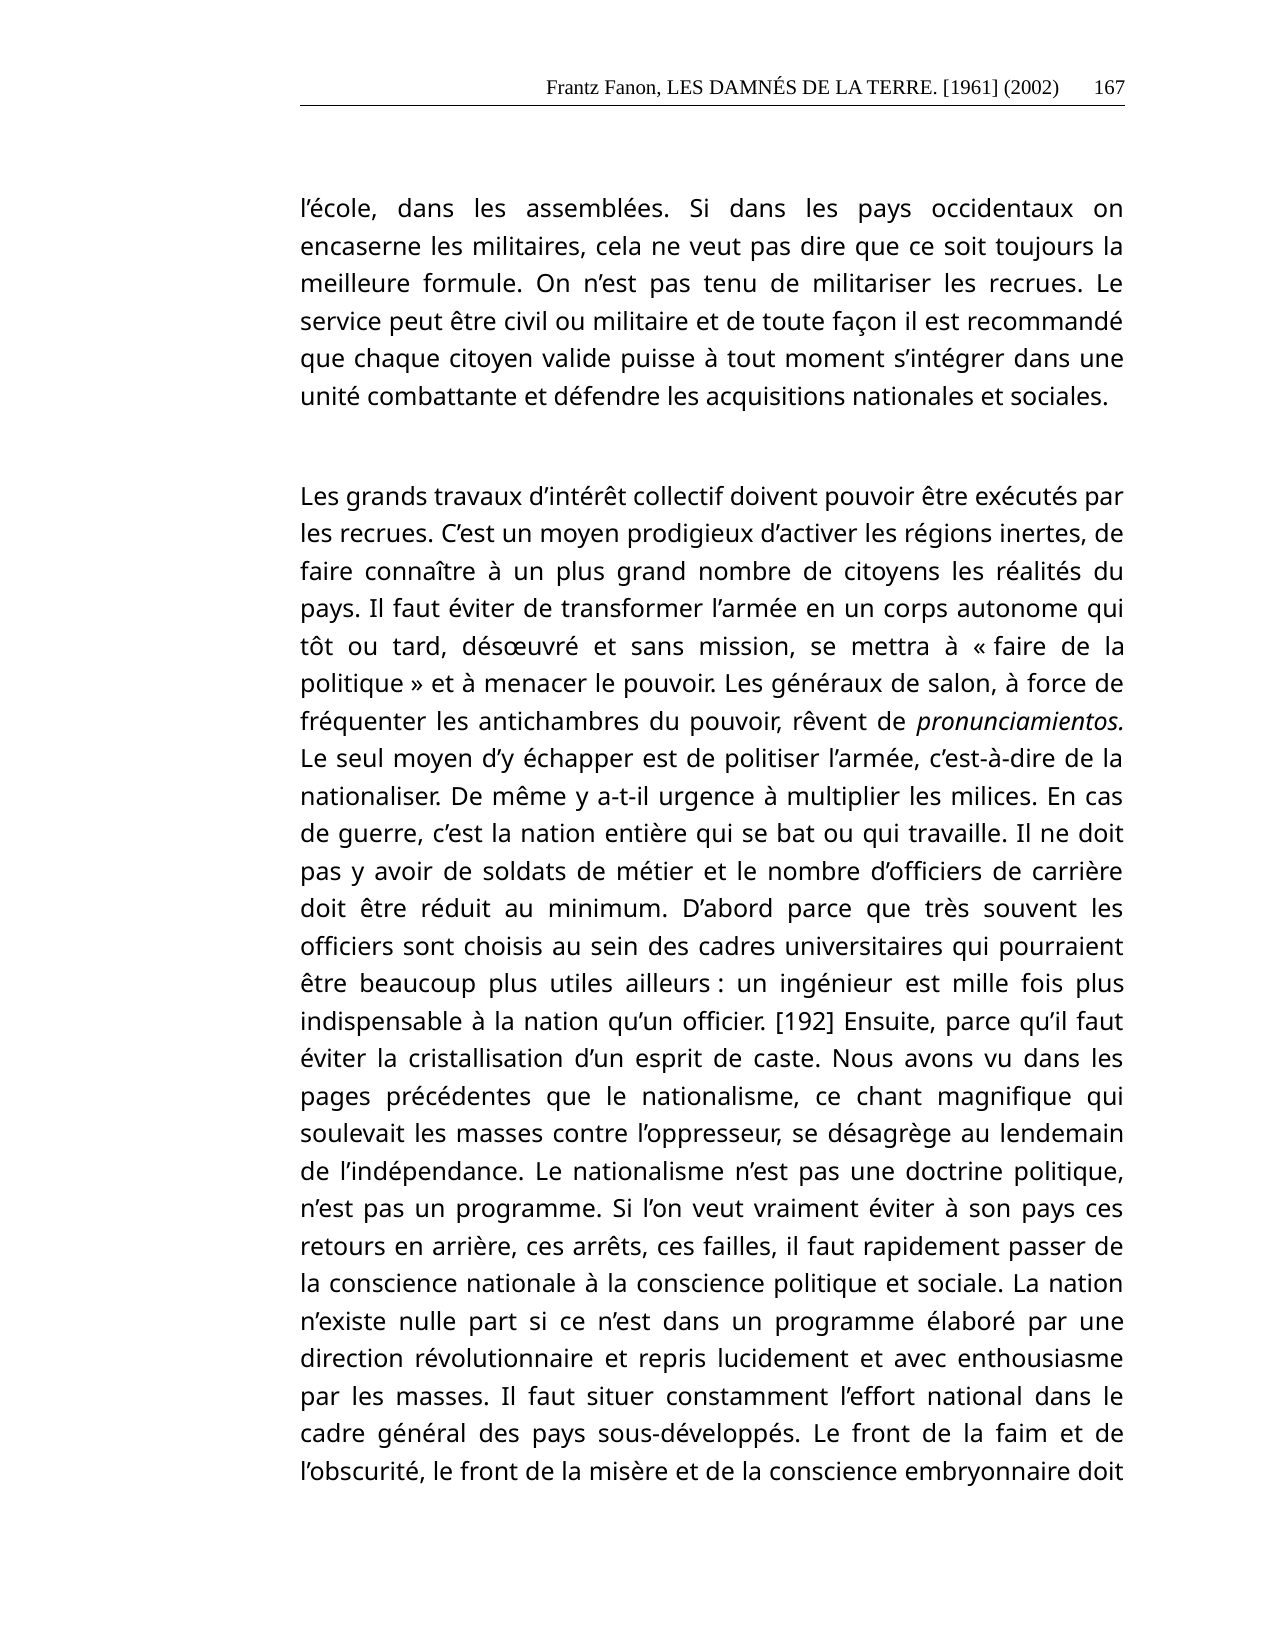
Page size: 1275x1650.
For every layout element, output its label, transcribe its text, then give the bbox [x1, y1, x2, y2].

text l’école, dans les assemblées. Si dans les pays occidentaux on encaserne les militaires, cela ne veut pas dire que ce soit toujours la meilleure formule. On n’est pas tenu de militariser les recrues. Le service peut être civil ou militaire et de toute façon il est recommandé que chaque citoyen valide puisse à tout moment s’intégrer dans une unité combattante et défendre les acquisitions nationales et sociales. [300, 187, 1125, 412]
text Les grands travaux d’intérêt collectif doivent pouvoir être exécutés par les recrues. C’est un moyen prodigieux d’activer les régions inertes, de faire connaître à un plus grand nombre de citoyens les réalités du pays. Il faut éviter de transformer l’armée en un corps autonome qui tôt ou tard, désœuvré et sans mission, se mettra à « faire de la politique » et à menacer le pouvoir. Les généraux de salon, à force de fréquenter les antichambres du pouvoir, rêvent de pronunciamientos. Le seul moyen d’y échapper est de politiser l’armée, c’est-à-dire de la nationaliser. De même y a-t-il urgence à multiplier les milices. En cas de guerre, c’est la nation entière qui se bat ou qui travaille. Il ne doit pas y avoir de soldats de métier et le nombre d’officiers de carrière doit être réduit au minimum. D’abord parce que très souvent les officiers sont choisis au sein des cadres universitaires qui pourraient être beaucoup plus utiles ailleurs : un ingénieur est mille fois plus indispensable à la nation qu’un officier. [192] Ensuite, parce qu’il faut éviter la cristallisation d’un esprit de caste. Nous avons vu dans les pages précédentes que le nationalisme, ce chant magnifique qui soulevait les masses contre l’oppresseur, se désagrège au lendemain de l’indépendance. Le nationalisme n’est pas une doctrine politique, n’est pas un programme. Si l’on veut vraiment éviter à son pays ces retours en arrière, ces arrêts, ces failles, il faut rapidement passer de la conscience nationale à la conscience politique et sociale. La nation n’existe nulle part si ce n’est dans un programme élaboré par une direction révolutionnaire et repris lucidement et avec enthousiasme par les masses. Il faut situer constamment l’effort national dans le cadre général des pays sous-développés. Le front de la faim et de l’obscurité, le front de la misère et de la conscience embryonnaire doit [300, 475, 1125, 1487]
